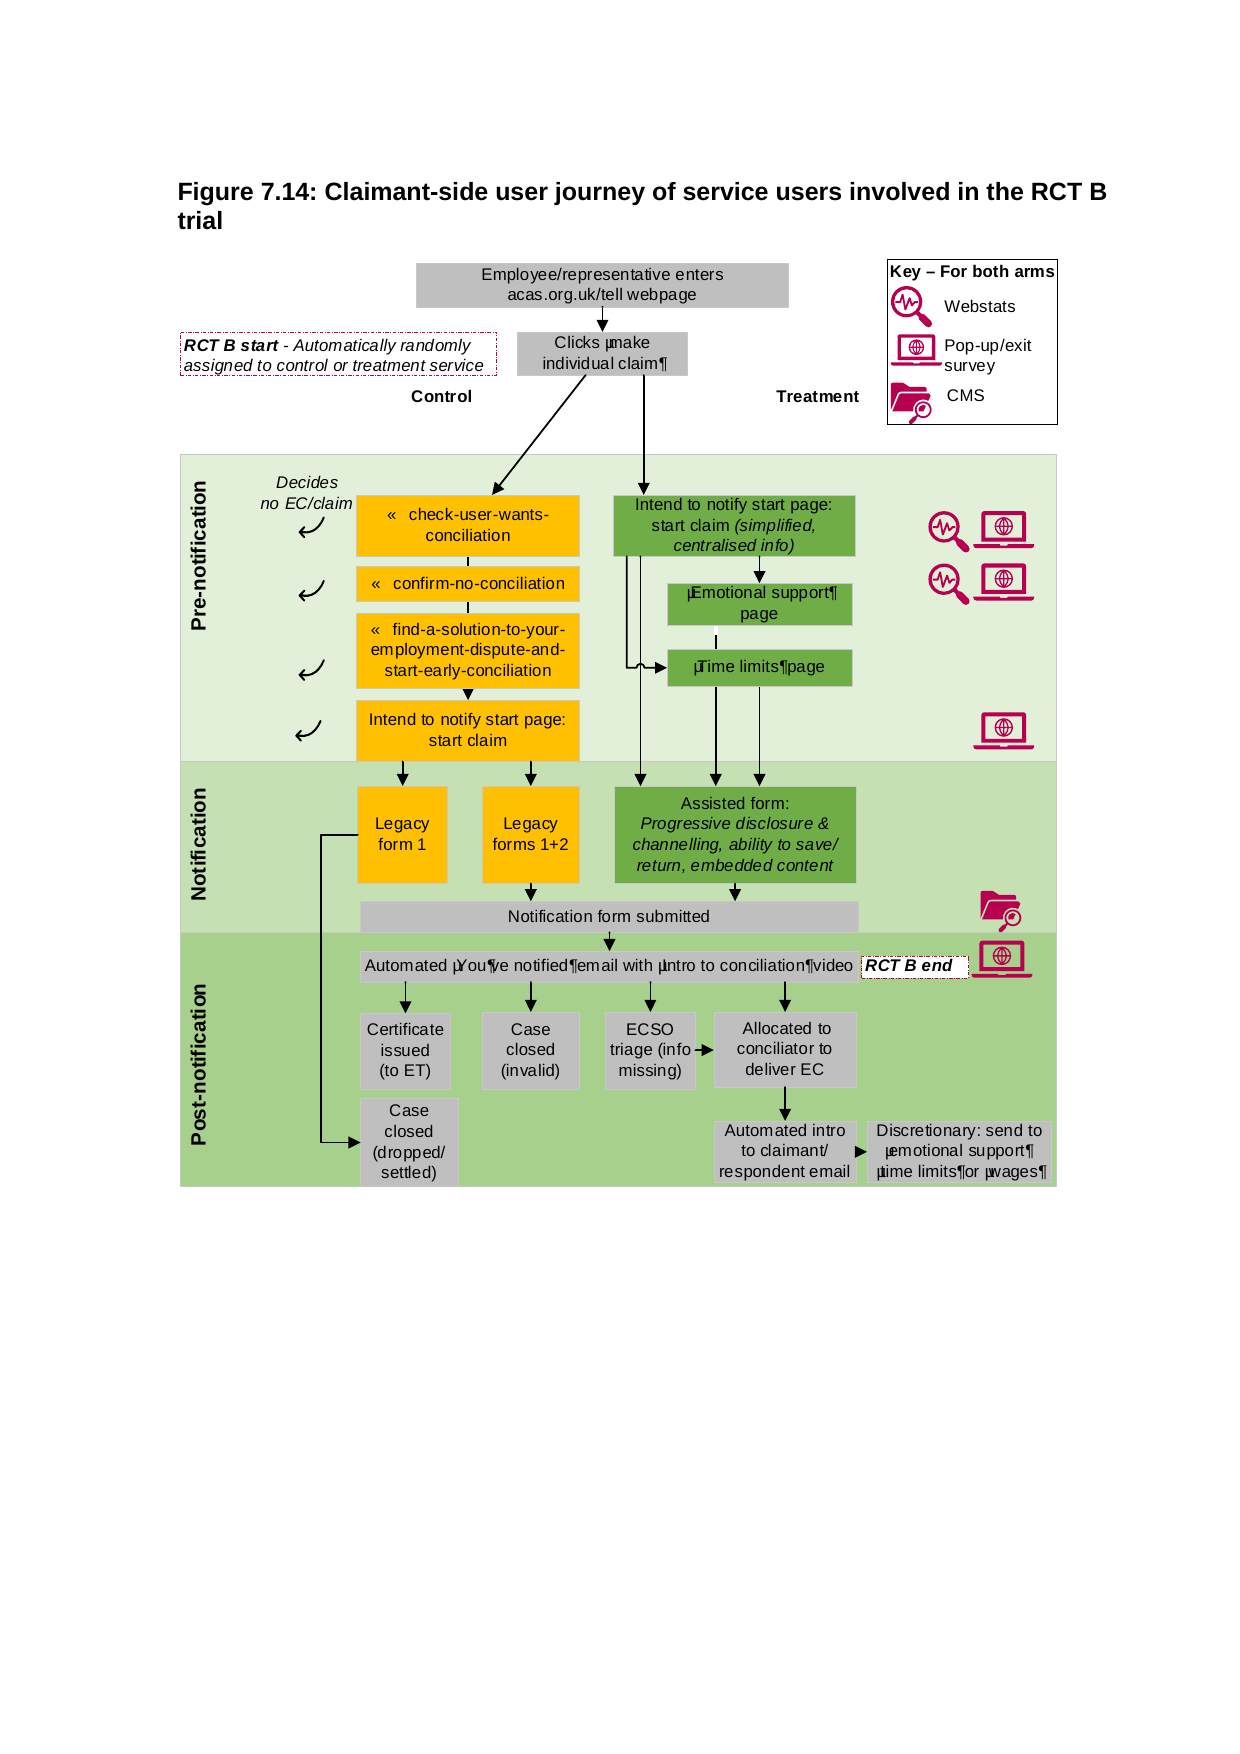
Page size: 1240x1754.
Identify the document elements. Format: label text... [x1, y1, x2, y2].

text Figure 7.14: Claimant-side user journey of service users involved in the RCT B trial [177, 177, 1115, 235]
